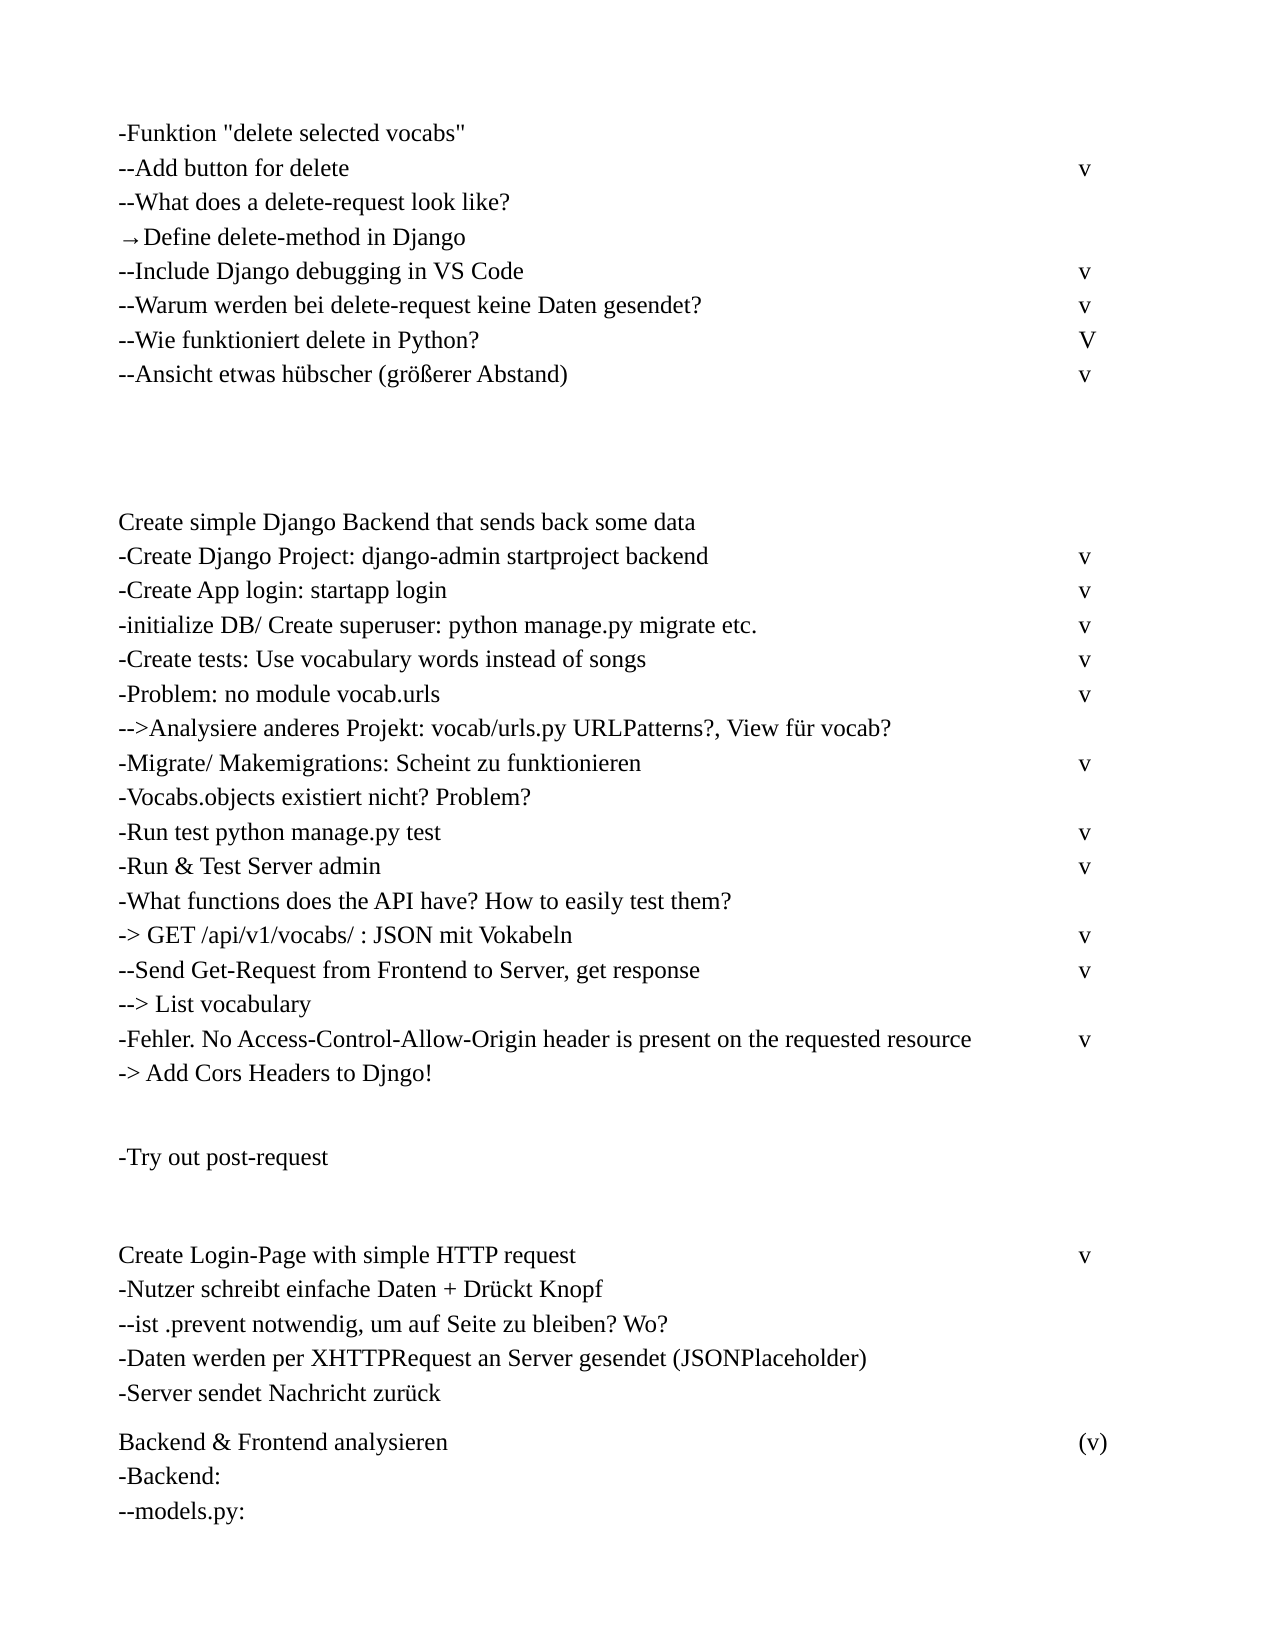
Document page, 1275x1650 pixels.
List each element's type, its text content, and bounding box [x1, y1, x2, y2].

text Backend & Frontend analysieren (v) -Backend: --models.py: [118, 1427, 1157, 1525]
text -Funktion "delete selected vocabs" --Add button for delete v --What does a delete-request look like? →Define delete-method in Django --Include Django debugging in VS Code v --Warum werden bei delete-request keine Daten gesendet? v --Wie funktioniert delete in Python? V --Ansicht etwas hübscher (größerer Abstand) v [118, 118, 1157, 388]
text Create Login-Page with simple HTTP request v -Nutzer schreibt einfache Daten + Drückt Knopf --ist .prevent notwendig, um auf Seite zu bleiben? Wo? -Daten werden per XHTTPRequest an Server gesendet (JSONPlaceholder) -Server sendet Nachricht zurück [118, 1240, 1157, 1407]
text -Try out post-request [118, 1107, 1157, 1171]
text Create simple Django Backend that sends back some data -Create Django Project: django-admin startproject backend v -Create App login: startapp login v -initialize DB/ Create superuser: python manage.py migrate etc. v -Create tests: Use vocabulary words instead of songs v -Problem: no module vocab.urls v -->Analysiere anderes Projekt: vocab/urls.py URLPatterns?, View für vocab? -Migrate/ Makemigrations: Scheint zu funktionieren v -Vocabs.objects existiert nicht? Problem? -Run test python manage.py test v -Run & Test Server admin v -What functions does the API have? How to easily test them? -> GET /api/v1/vocabs/ : JSON mit Vokabeln v --Send Get-Request from Frontend to Server, get response v --> List vocabulary -Fehler. No Access-Control-Allow-Origin header is present on the requested resource v -> Add Cors Headers to Djngo! [118, 507, 1157, 1087]
